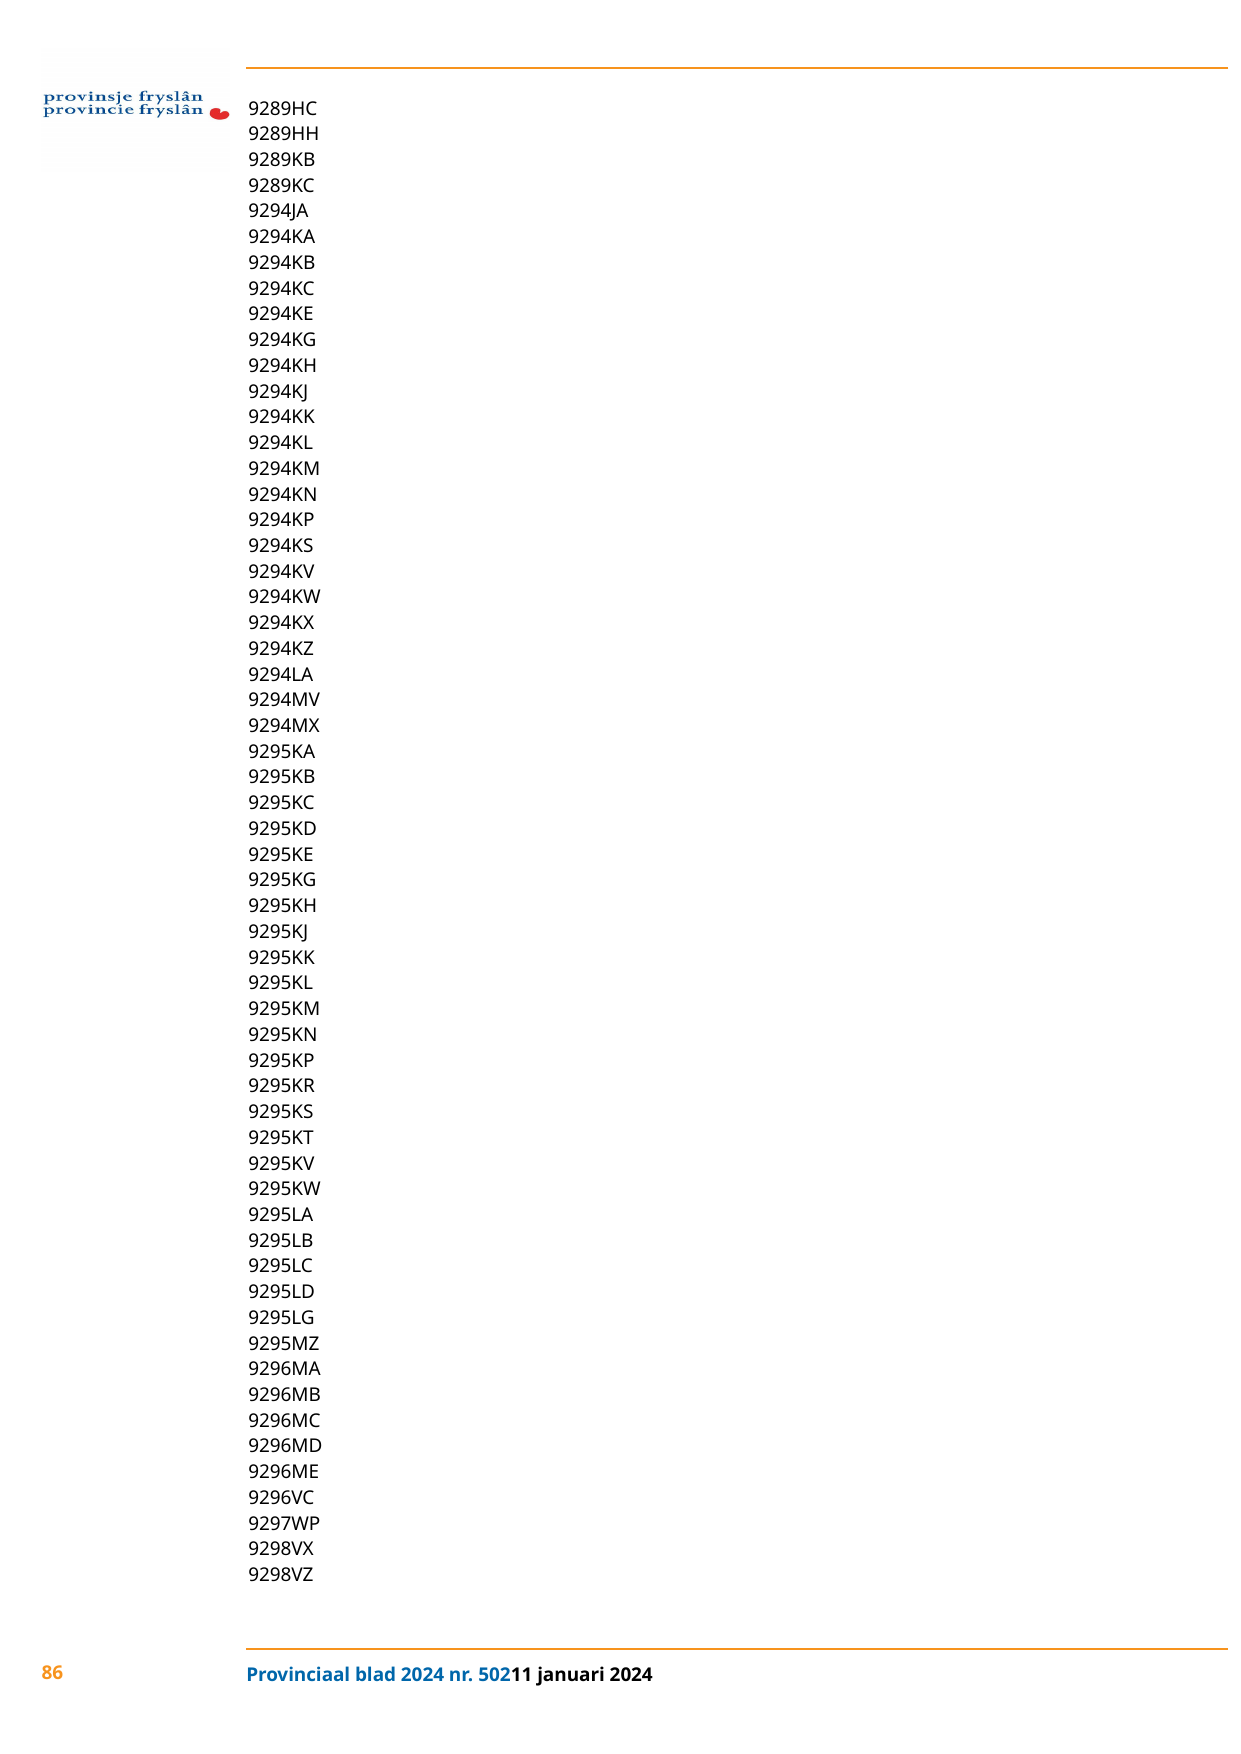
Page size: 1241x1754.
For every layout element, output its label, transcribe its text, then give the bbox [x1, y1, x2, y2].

table_cell 9295KS [248, 1098, 1152, 1124]
table_cell 9294LA [248, 661, 1152, 687]
table_cell 9294JA [248, 198, 1152, 223]
table_cell 9294KH [248, 352, 1152, 378]
table_cell 9298VZ [248, 1561, 1152, 1587]
table_cell 9294KJ [248, 378, 1152, 403]
table_cell 9295KE [248, 841, 1152, 867]
table_cell 9295MZ [248, 1330, 1152, 1356]
table_cell 9295LG [248, 1304, 1152, 1330]
table_cell 9297WP [248, 1510, 1152, 1536]
table_cell 9295LC [248, 1253, 1152, 1278]
table_cell 9294KW [248, 584, 1152, 609]
table_cell 9294KE [248, 301, 1152, 326]
table_cell 9295KH [248, 893, 1152, 918]
table_cell 9295KJ [248, 918, 1152, 944]
table_cell 9294KL [248, 429, 1152, 455]
table_cell 9294KG [248, 326, 1152, 352]
table_cell 9294KA [248, 224, 1152, 249]
table_cell 9295KP [248, 1047, 1152, 1072]
table_cell 9294KZ [248, 635, 1152, 661]
table_cell 9295LB [248, 1227, 1152, 1253]
table_cell 9296ME [248, 1459, 1152, 1484]
table_cell 9295KD [248, 815, 1152, 841]
table_cell 9289HH [248, 121, 1152, 146]
table_cell 9295KB [248, 764, 1152, 789]
table_cell 9295KV [248, 1150, 1152, 1175]
table_cell 9296MD [248, 1433, 1152, 1458]
table_cell 9294KN [248, 481, 1152, 506]
table_cell 9295KK [248, 944, 1152, 969]
table_cell 9295KN [248, 1021, 1152, 1047]
table_cell 9294KP [248, 506, 1152, 532]
table_cell 9295KM [248, 995, 1152, 1021]
table_cell 9298VX [248, 1536, 1152, 1561]
table_cell 9296MB [248, 1381, 1152, 1407]
table_cell 9295KA [248, 738, 1152, 764]
table_cell 9294KK [248, 404, 1152, 429]
table_cell 9289KC [248, 172, 1152, 198]
table_cell 9295LD [248, 1278, 1152, 1304]
table_cell 9294KB [248, 249, 1152, 275]
table_cell 9295KR [248, 1073, 1152, 1098]
table_cell 9295KW [248, 1175, 1152, 1201]
table_cell 9295KG [248, 867, 1152, 892]
table_cell 9289KB [248, 146, 1152, 172]
table_cell 9295KT [248, 1124, 1152, 1150]
table_cell 9294KX [248, 609, 1152, 635]
table_cell 9295LA [248, 1201, 1152, 1227]
table_cell 9294KV [248, 558, 1152, 584]
table_cell 9295KL [248, 970, 1152, 995]
table_cell 9294KM [248, 455, 1152, 481]
table_cell 9296VC [248, 1484, 1152, 1510]
table_cell 9294MV [248, 687, 1152, 712]
table_cell 9289HC [248, 95, 1152, 121]
table_cell 9296MC [248, 1407, 1152, 1433]
table_cell 9294KC [248, 275, 1152, 301]
table_cell 9294MX [248, 712, 1152, 738]
table_cell 9296MA [248, 1356, 1152, 1381]
table_cell 9295KC [248, 790, 1152, 815]
table_cell 9294KS [248, 532, 1152, 558]
picture [41, 47, 231, 172]
